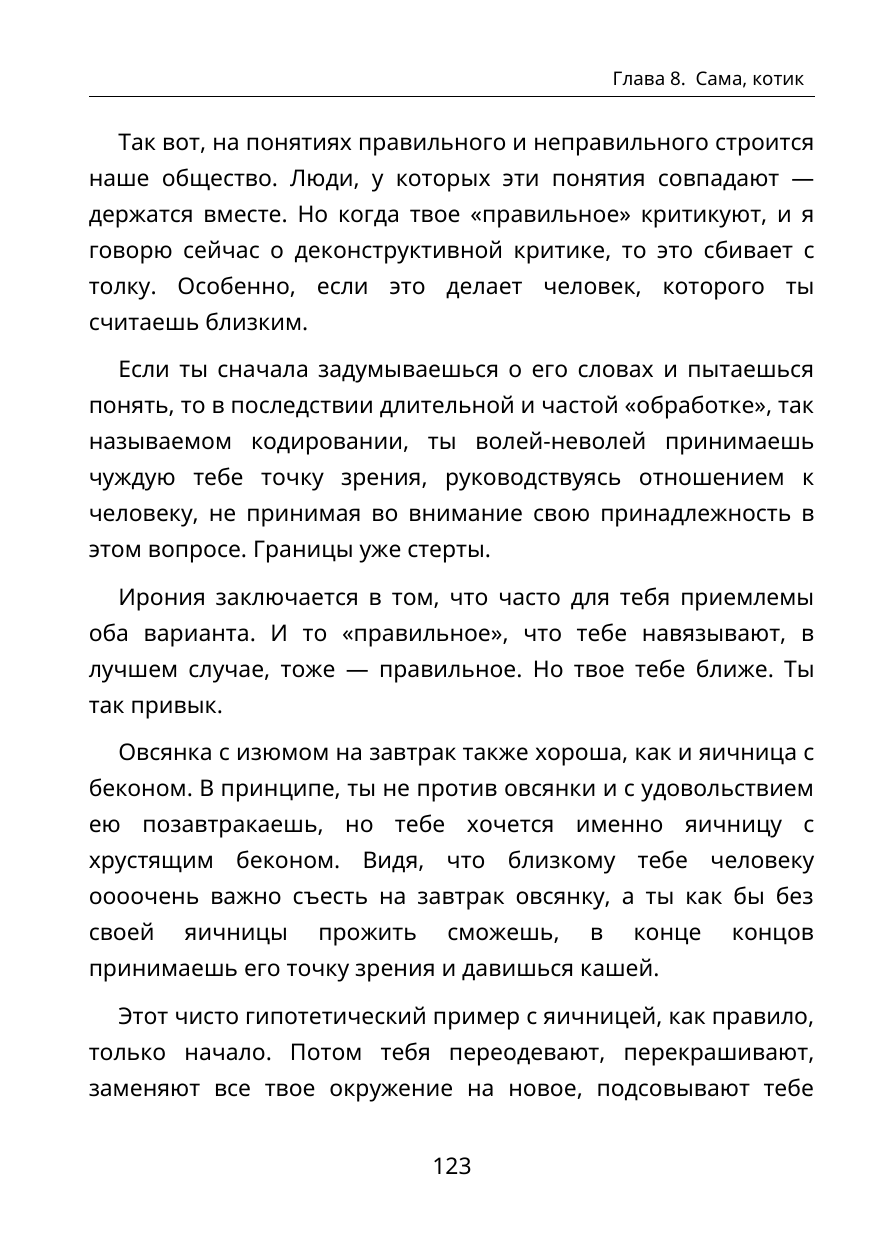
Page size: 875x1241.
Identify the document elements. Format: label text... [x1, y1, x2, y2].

text Этот чисто гипотетический пример с яичницей, как правило, только начало. Потом тебя переодевают, перекрашивают, заменяют все твое окружение на новое, подсовывают тебе [88, 1000, 815, 1103]
text Овсянка с изюмом на завтрак также хороша, как и яичница с беконом. В принципе, ты не против овсянки и с удовольствием ею позавтракаешь, но тебе хочется именно яичницу с хрустящим беконом. Видя, что близкому тебе человеку оооочень важно съесть на завтрак овсянку, а ты как бы без своей яичницы прожить сможешь, в конце концов принимаешь его точку зрения и давишься кашей. [88, 736, 815, 983]
text Если ты сначала задумываешься о его словах и пытаешься понять, то в последствии длительной и частой «обработке», так называемом кодировании, ты волей-неволей принимаешь чуждую тебе точку зрения, руководствуясь отношением к человеку, не принимая во внимание свою принадлежность в этом вопросе. Границы уже стерты. [88, 353, 815, 564]
text Ирония заключается в том, что часто для тебя приемлемы оба варианта. И то «правильное», что тебе навязывают, в лучшем случае, тоже — правильное. Но твое тебе ближе. Ты так привык. [88, 581, 815, 720]
text Так вот, на понятиях правильного и неправильного строится наше общество. Люди, у которых эти понятия совпадают — держатся вместе. Но когда твое «правильное» критикуют, и я говорю сейчас о деконструктивной критике, то это сбивает с толку. Особенно, если это делает человек, которого ты считаешь близким. [88, 126, 815, 337]
